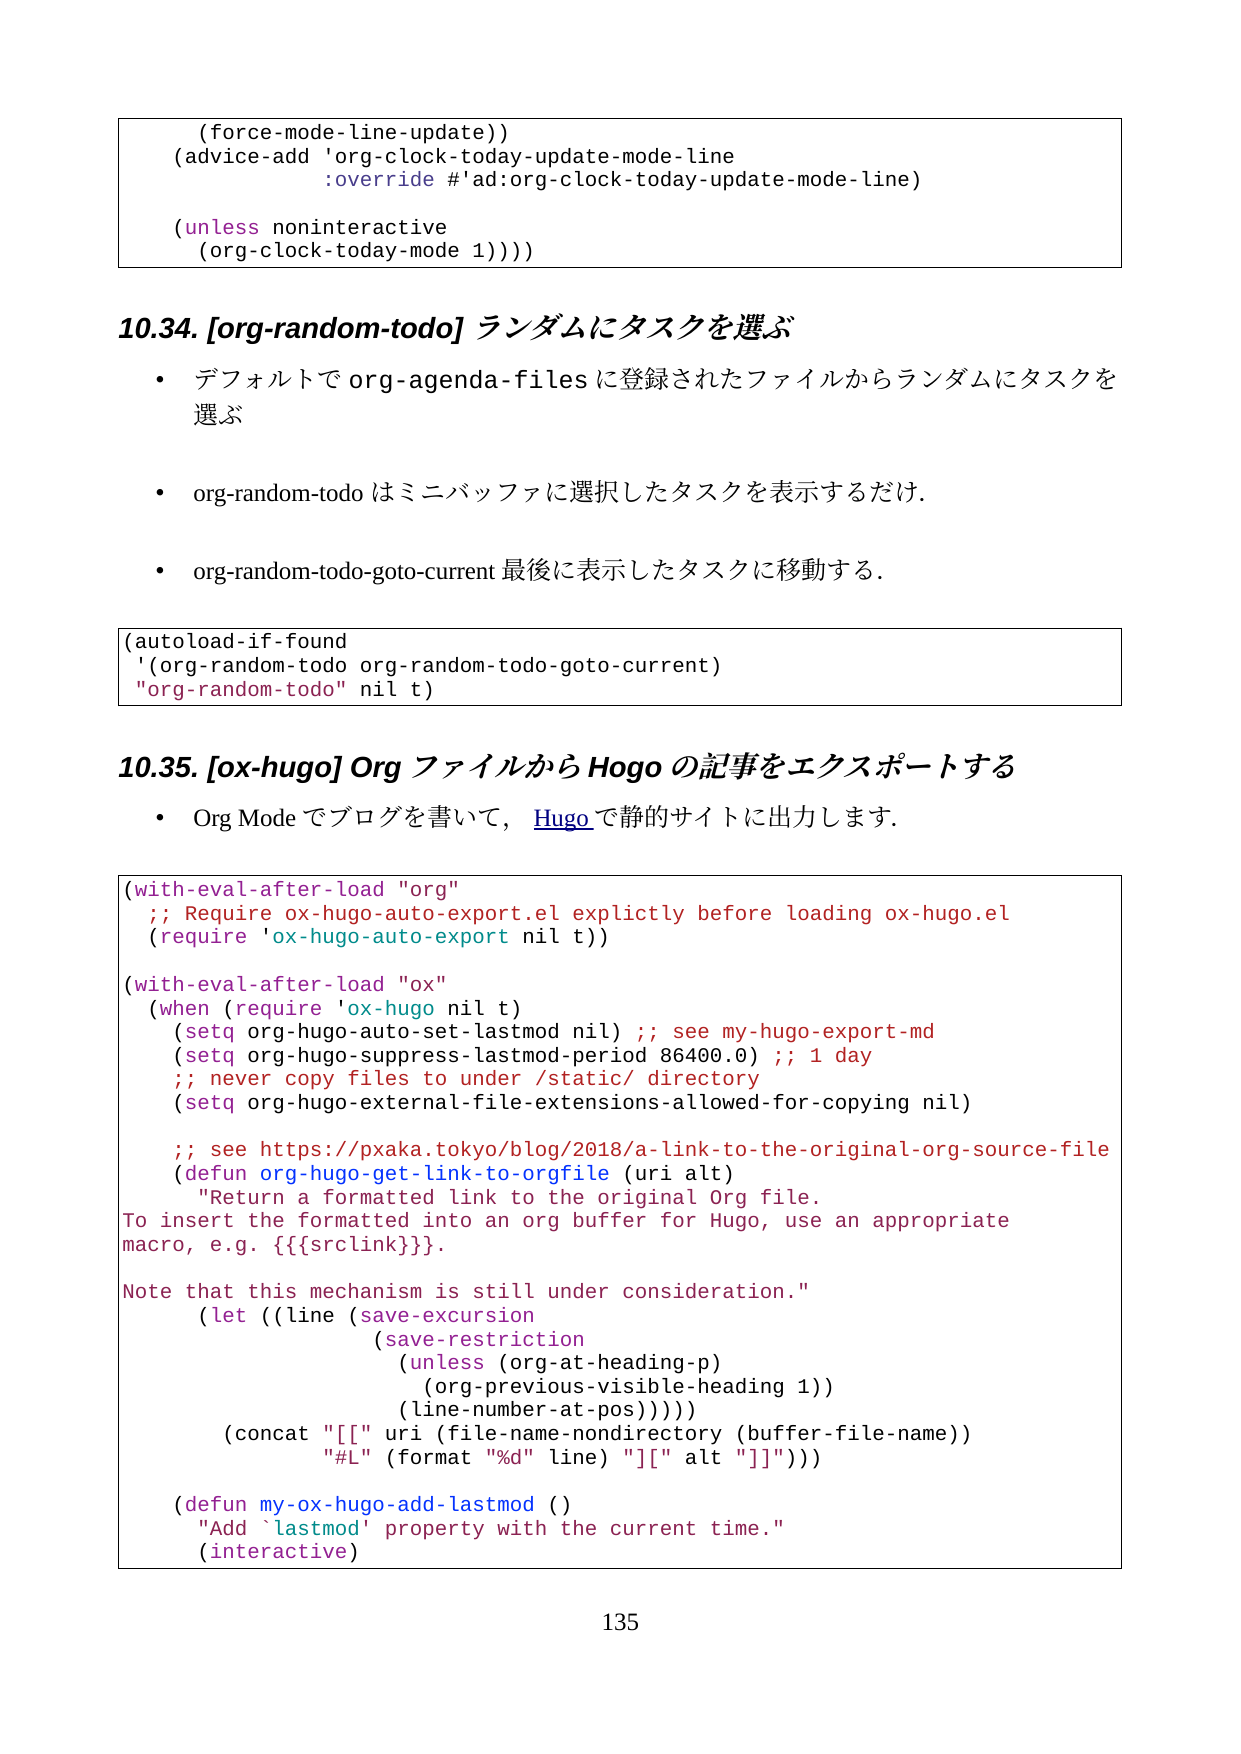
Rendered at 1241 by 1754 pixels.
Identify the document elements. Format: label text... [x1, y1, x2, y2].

text (with-eval-after-load "ox" [119, 970, 1121, 993]
text '(org-random-todo org-random-todo-goto-current) [119, 651, 1121, 675]
text (setq org-hugo-external-file-extensions-allowed-for-copying nil) [119, 1088, 1121, 1112]
text (require 'ox-hugo-auto-export nil t)) [119, 923, 1121, 946]
text (force-mode-line-update)) [119, 119, 1121, 142]
text (setq org-hugo-auto-set-lastmod nil) ;; see my-hugo-export-md [119, 1017, 1121, 1041]
text (line-number-at-pos))))) [119, 1396, 1121, 1419]
text "Add `lastmod' property with the current time." [119, 1514, 1121, 1537]
text "#L" (format "%d" line) "][" alt "]]"))) [119, 1443, 1121, 1466]
text "org-random-todo" nil t) [119, 675, 1121, 705]
text ;; Require ox-hugo-auto-export.el explictly before loading ox-hugo.el [119, 899, 1121, 923]
subtitle [org-random-todo] ランダムにタスクを選ぶ [118, 305, 1122, 347]
text (defun org-hugo-get-link-to-orgfile (uri alt) [119, 1159, 1121, 1183]
text (interactive) [119, 1537, 1121, 1568]
text (concat "[[" uri (file-name-nondirectory (buffer-file-name)) [119, 1419, 1121, 1443]
text (save-restriction [119, 1324, 1121, 1348]
text (setq org-hugo-suppress-lastmod-period 86400.0) ;; 1 day [119, 1041, 1121, 1064]
text (unless noninteractive [119, 213, 1121, 236]
list Org Mode でブログを書いて， Hugoで静的サイトに出力します． [156, 798, 1122, 863]
list org-random-todo はミニバッファに選択したタスクを表示するだけ． [156, 473, 1122, 538]
text (let ((line (save-excursion [119, 1301, 1121, 1324]
text (with-eval-after-load "org" [119, 876, 1121, 899]
list org-random-todo-goto-current 最後に表示したタスクに移動する． [156, 550, 1122, 615]
text ;; see https://pxaka.tokyo/blog/2018/a-link-to-the-original-org-source-file [119, 1135, 1121, 1159]
text (autoload-if-found [119, 629, 1121, 651]
text ;; never copy files to under /static/ directory [119, 1064, 1121, 1088]
text (org-clock-today-mode 1)))) [119, 236, 1121, 267]
text To insert the formatted into an org buffer for Hugo, use an appropriate [119, 1206, 1121, 1230]
text macro, e.g. {{{srclink}}}. [119, 1230, 1121, 1254]
text (org-previous-visible-heading 1)) [119, 1372, 1121, 1396]
text (when (require 'ox-hugo nil t) [119, 993, 1121, 1017]
text :override #'ad:org-clock-today-update-mode-line) [119, 165, 1121, 189]
list デフォルトで org-agenda-files に登録されたファイルからランダムにタスクを選ぶ [156, 360, 1122, 461]
subtitle [ox-hugo] OrgファイルからHogoの記事をエクスポートする [118, 744, 1122, 786]
text "Return a formatted link to the original Org file. [119, 1183, 1121, 1206]
text (advice-add 'org-clock-today-update-mode-line [119, 142, 1121, 165]
text (defun my-ox-hugo-add-lastmod () [119, 1490, 1121, 1514]
text (unless (org-at-heading-p) [119, 1348, 1121, 1372]
text Note that this mechanism is still under consideration." [119, 1277, 1121, 1301]
